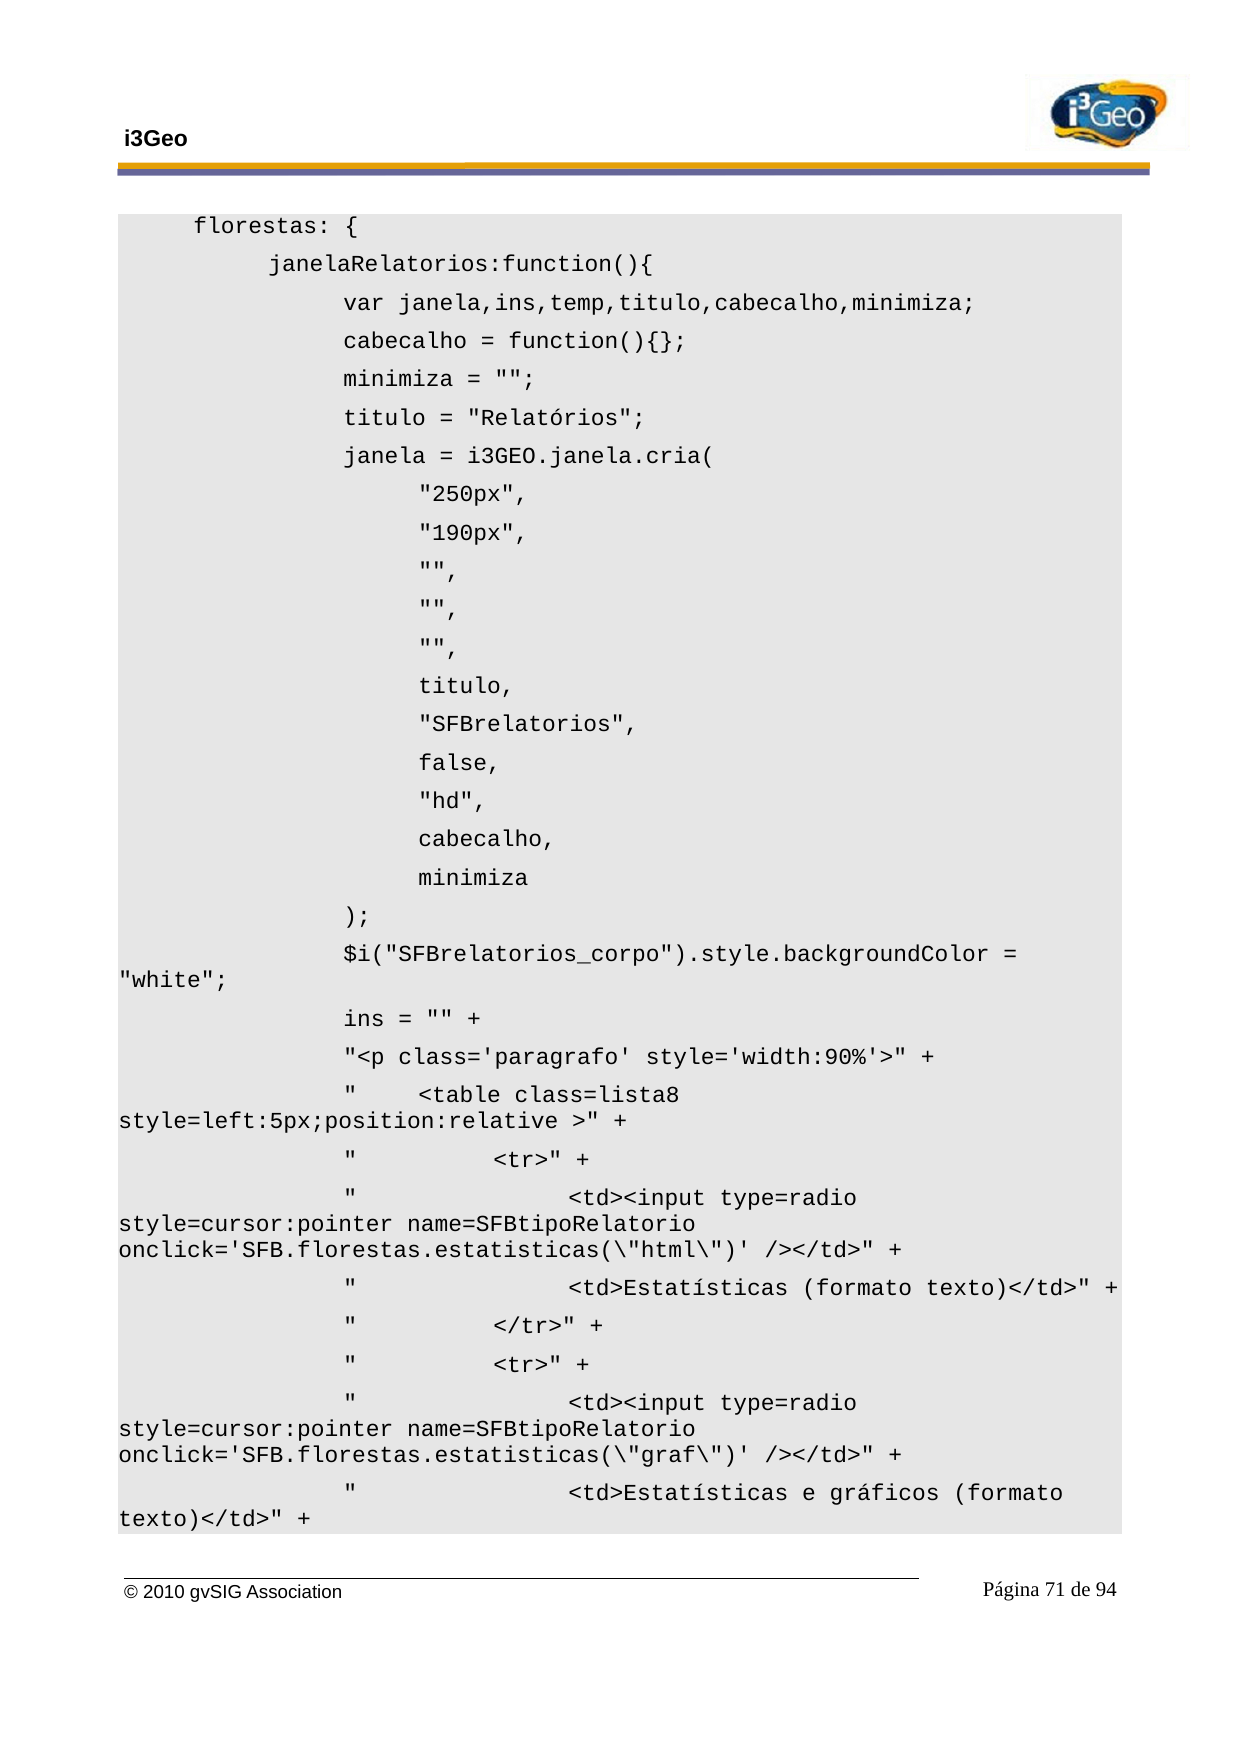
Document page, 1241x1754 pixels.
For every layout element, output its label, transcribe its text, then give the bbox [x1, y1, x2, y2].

text titulo, [118, 674, 1122, 700]
text " <td>Estatísticas (formato texto)</td>" + [118, 1277, 1122, 1302]
text "hd", [118, 789, 1122, 815]
text $i("SFBrelatorios_corpo").style.backgroundColor = "white"; [118, 943, 1122, 995]
text " <tr>" + [118, 1148, 1122, 1174]
text " <td><input type=radio style=cursor:pointer name=SFBtipoRelatorio onclick='SFB.florestas.estatisticas(\"graf\")' /></td>" + [118, 1392, 1122, 1469]
text "<p class='paragrafo' style='width:90%'>" + [118, 1045, 1122, 1071]
text " <td><input type=radio style=cursor:pointer name=SFBtipoRelatorio onclick='SFB.florestas.estatisticas(\"html\")' /></td>" + [118, 1186, 1122, 1264]
text florestas: { [118, 214, 1122, 240]
text " <tr>" + [118, 1353, 1122, 1379]
text " <table class=lista8 style=left:5px;position:relative >" + [118, 1084, 1122, 1136]
text minimiza [118, 866, 1122, 892]
text "", [118, 598, 1122, 624]
text " <td>Estatísticas e gráficos (formato texto)</td>" + [118, 1482, 1122, 1534]
text "190px", [118, 521, 1122, 547]
text "SFBrelatorios", [118, 713, 1122, 739]
text ); [118, 904, 1122, 930]
text janela = i3GEO.janela.cria( [118, 444, 1122, 470]
text "250px", [118, 483, 1122, 509]
text ins = "" + [118, 1007, 1122, 1033]
text cabecalho = function(){}; [118, 329, 1122, 355]
text titulo = "Relatórios"; [118, 406, 1122, 432]
text "", [118, 559, 1122, 585]
text false, [118, 751, 1122, 777]
text "", [118, 636, 1122, 662]
text cabecalho, [118, 828, 1122, 854]
text janelaRelatorios:function(){ [118, 253, 1122, 279]
text " </tr>" + [118, 1315, 1122, 1341]
text minimiza = ""; [118, 368, 1122, 394]
text var janela,ins,temp,titulo,cabecalho,minimiza; [118, 291, 1122, 317]
picture [1025, 74, 1191, 151]
